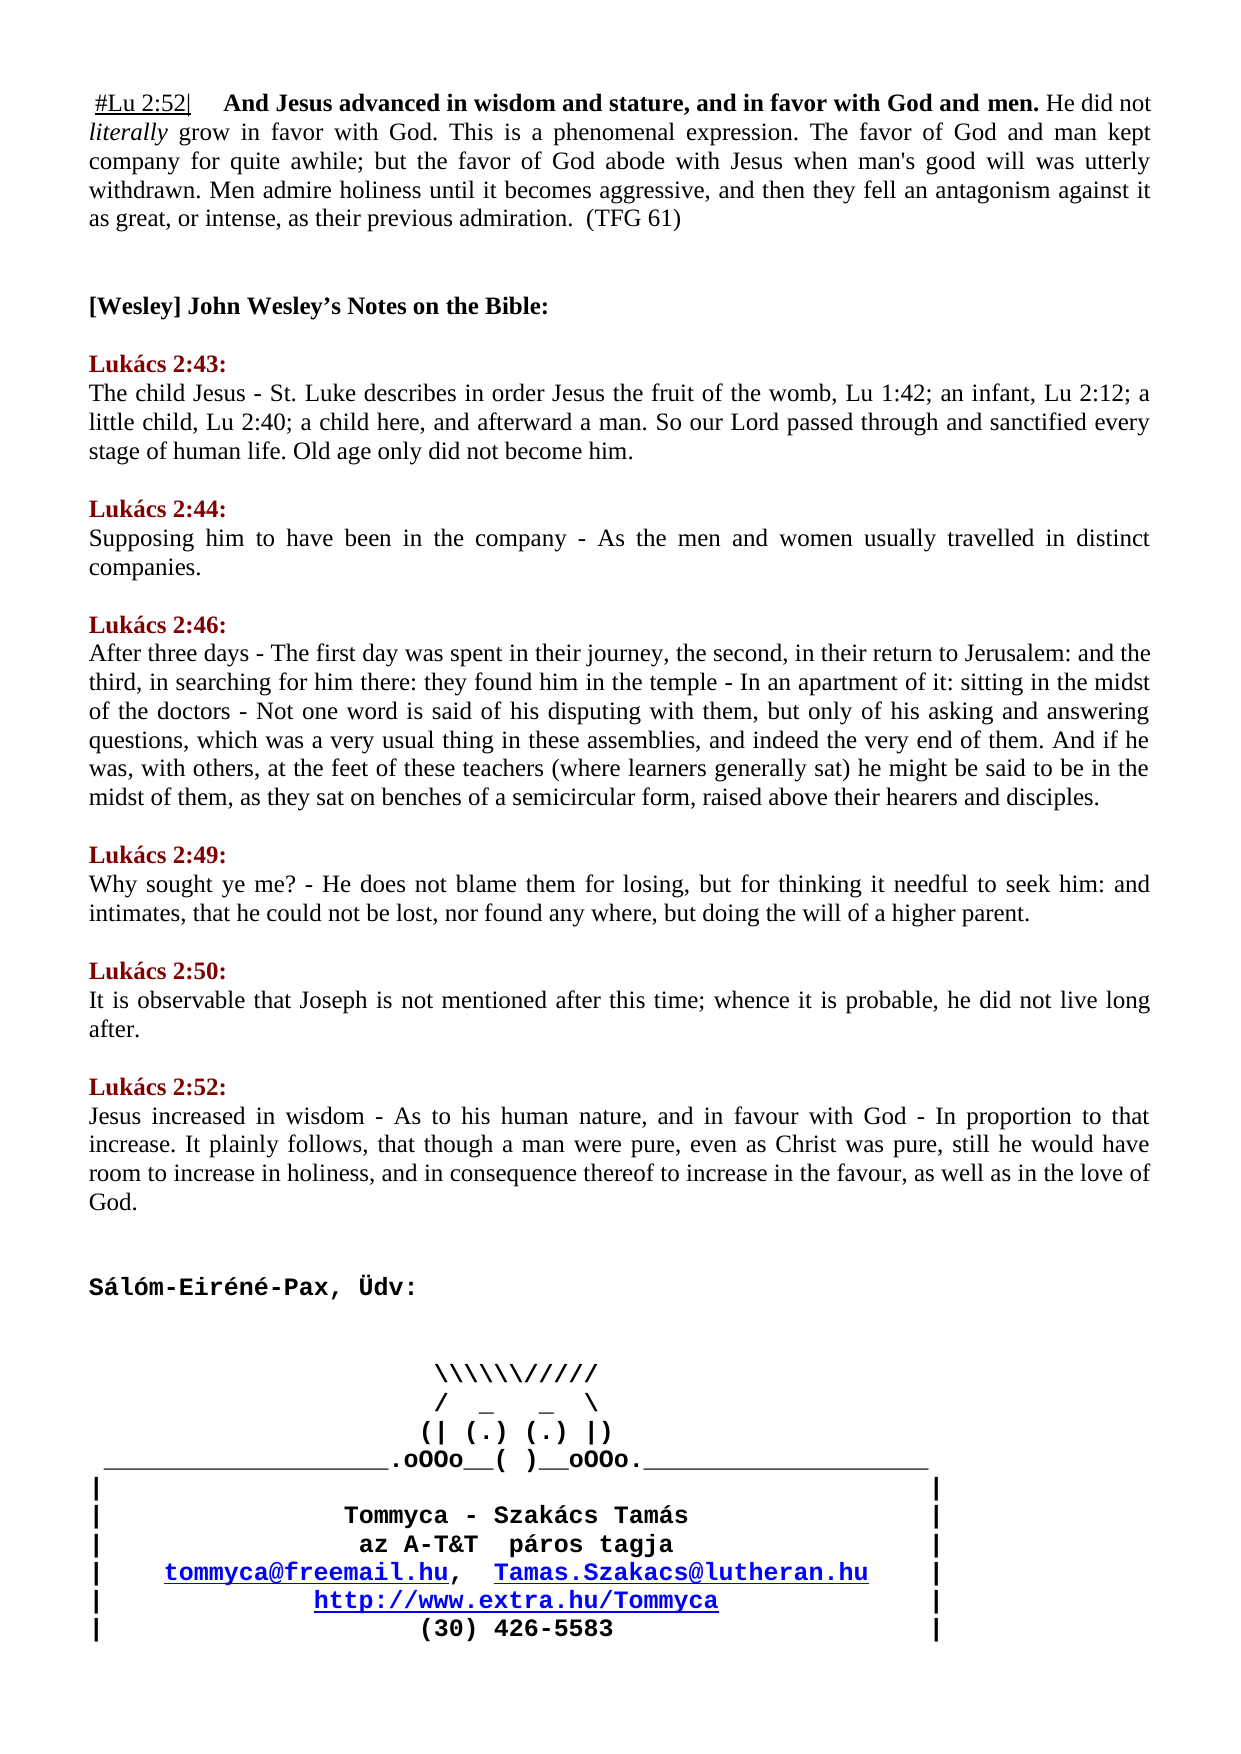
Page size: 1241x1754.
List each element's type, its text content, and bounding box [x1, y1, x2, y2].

text \\\\\\///// / _ _ \ (| (.) (.) |) ___________________.oOOo__( )__oOOo.___________________ | | | Tommyca - Szakács Tamás | | az A-T&T páros tagja | | tommyca@freemail.hu, Tamas.Szakacs@lutheran.hu | | http://www.extra.hu/Tommyca | | (30) 426-5583 | [88, 1362, 1152, 1644]
text Lukács 2:43: [88, 349, 1152, 378]
text [Wesley] John Wesley’s Notes on the Bible: [88, 291, 1152, 320]
text It is observable that Joseph is not mentioned after this time; whence it is probable, he did not live long after. [88, 985, 1152, 1042]
text The child Jesus - St. Luke describes in order Jesus the fruit of the womb, Lu 1:42; an infant, Lu 2:12; a little child, Lu 2:40; a child here, and afterward a man. So our Lord passed through and sanctified every stage of human life. Old age only did not become him. [88, 378, 1152, 464]
text Sálóm-Eiréné-Pax, Üdv: [88, 1275, 1152, 1303]
text After three days - The first day was spent in their journey, the second, in their return to Jerusalem: and the third, in searching for him there: they found him in the temple - In an apartment of it: sitting in the midst of the doctors - Not one word is said of his disputing with them, but only of his asking and answering questions, which was a very usual thing in these assemblies, and indeed the very end of them. And if he was, with others, at the feet of these teachers (where learners generally sat) he might be said to be in the midst of them, as they sat on benches of a semicircular form, raised above their hearers and disciples. [88, 638, 1152, 811]
text Supposing him to have been in the company - As the men and women usually travelled in distinct companies. [88, 523, 1152, 580]
text Lukács 2:50: [88, 956, 1152, 985]
text Lukács 2:52: [88, 1072, 1152, 1101]
text Lukács 2:44: [88, 494, 1152, 523]
text Lukács 2:49: [88, 841, 1152, 869]
text Lukács 2:46: [88, 610, 1152, 638]
text #Lu 2:52| And Jesus advanced in wisdom and stature, and in favor with God and men. He did not literally grow in favor with God. This is a phenomenal expression. The favor of God and man kept company for quite awhile; but the favor of God abode with Jesus when man's good will was utterly withdrawn. Men admire holiness until it becomes aggressive, and then they fell an antagonism against it as great, or intense, as their previous admiration. (TFG 61) [88, 88, 1152, 232]
text Jesus increased in wisdom - As to his human nature, and in favour with God - In proportion to that increase. It plainly follows, that though a man were pure, even as Christ was pure, still he would have room to increase in holiness, and in consequence thereof to increase in the favour, as well as in the love of God. [88, 1101, 1152, 1216]
text Why sought ye me? - He does not blame them for losing, but for thinking it needful to seek him: and intimates, that he could not be lost, nor found any where, but doing the will of a higher parent. [88, 869, 1152, 927]
